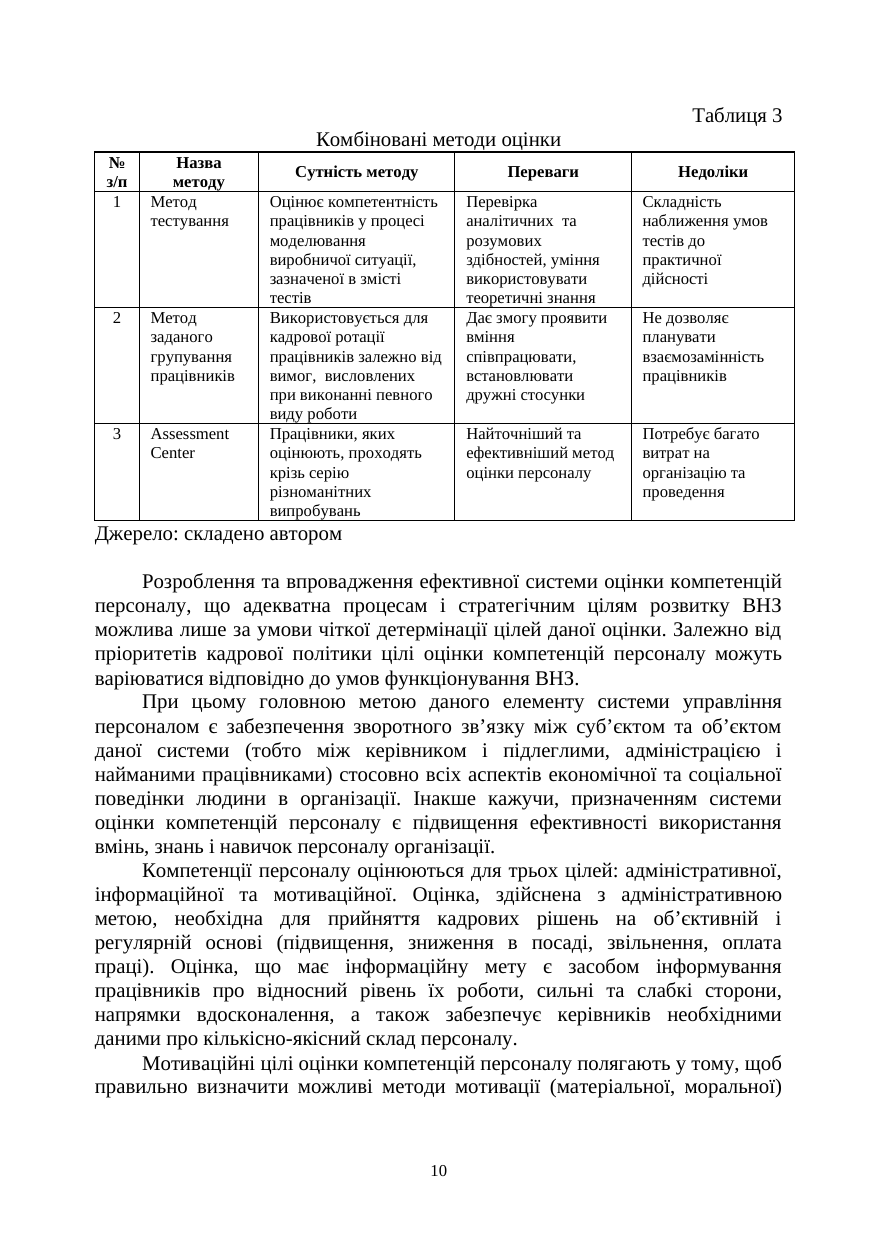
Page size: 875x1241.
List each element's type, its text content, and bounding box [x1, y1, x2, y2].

text Мотиваційні цілі оцінки компетенцій персоналу полягають у тому, щоб правильно визначити можливі методи мотивації (матеріальної, моральної) [94, 1050, 782, 1098]
table_header Переваги [455, 153, 631, 191]
table_cell Використовується для кадрової ротації працівників залежно від вимог, висловлених при виконанні певного виду роботи [259, 308, 454, 423]
text Джерело: складено автором [94, 521, 782, 545]
text Компетенції персоналу оцінюються для трьох цілей: адміністративної, інформаційної та мотиваційної. Оцінка, здійснена з адміністративною метою, необхідна для прийняття кадрових рішень на об’єктивній і регулярній основі (підвищення, зниження в посаді, звільнення, оплата праці). Оцінка, що має інформаційну мету є засобом інформування працівників про відносний рівень їх роботи, сильні та слабкі сторони, напрямки вдосконалення, а також забезпечує керівників необхідними даними про кількісно-якісний склад персоналу. [94, 858, 782, 1050]
table_header № з/п [95, 153, 139, 191]
table_cell Дає змогу проявити вміння співпрацювати, встановлювати дружні стосунки [455, 308, 631, 423]
table_header Сутність методу [259, 153, 454, 191]
text Таблиця 3 [168, 103, 782, 127]
table_cell 1 [95, 192, 139, 307]
table_cell Не дозволяє планувати взаємозамінність працівників [632, 308, 794, 423]
table_cell Перевірка аналітичних та розумових здібностей, уміння використовувати теоретичні знання [455, 192, 631, 307]
table_cell Потребує багато витрат на організацію та проведення [632, 424, 794, 520]
table_cell 3 [95, 424, 139, 520]
table_cell Assessment Center [140, 424, 258, 520]
table_cell Складність наближення умов тестів до практичної дійсності [632, 192, 794, 307]
table_header Недоліки [632, 153, 794, 191]
list Розроблення та впровадження ефективної системи оцінки компетенцій персоналу, що адекватна процесам і стратегічним цілям розвитку ВНЗ можлива лише за умови чіткої детермінації цілей даної оцінки. Залежно від пріоритетів кадрової політики цілі оцінки компетенцій персоналу можуть варіюватися відповідно до умов функціонування ВНЗ. [94, 569, 782, 689]
table_cell 2 [95, 308, 139, 423]
table_cell Найточніший та ефективніший метод оцінки персоналу [455, 424, 631, 520]
text Комбіновані методи оцінки [94, 127, 782, 151]
table_cell Працівники, яких оцінюють, проходять крізь серію різноманітних випробувань [259, 424, 454, 520]
table_cell Оцінює компетентність працівників у процесі моделювання виробничої ситуації, зазначеної в змісті тестів [259, 192, 454, 307]
text При цьому головною метою даного елементу системи управління персоналом є забезпечення зворотного зв’язку між суб’єктом та об’єктом даної системи (тобто між керівником і підлеглими, адміністрацією і найманими працівниками) стосовно всіх аспектів економічної та соціальної поведінки людини в організації. Інакше кажучи, призначенням системи оцінки компетенцій персоналу є підвищення ефективності використання вмінь, знань і навичок персоналу організації. [94, 689, 782, 858]
table_cell Метод заданого групування працівників [140, 308, 258, 423]
table_cell Метод тестування [140, 192, 258, 307]
table_header Назва методу [140, 153, 258, 191]
